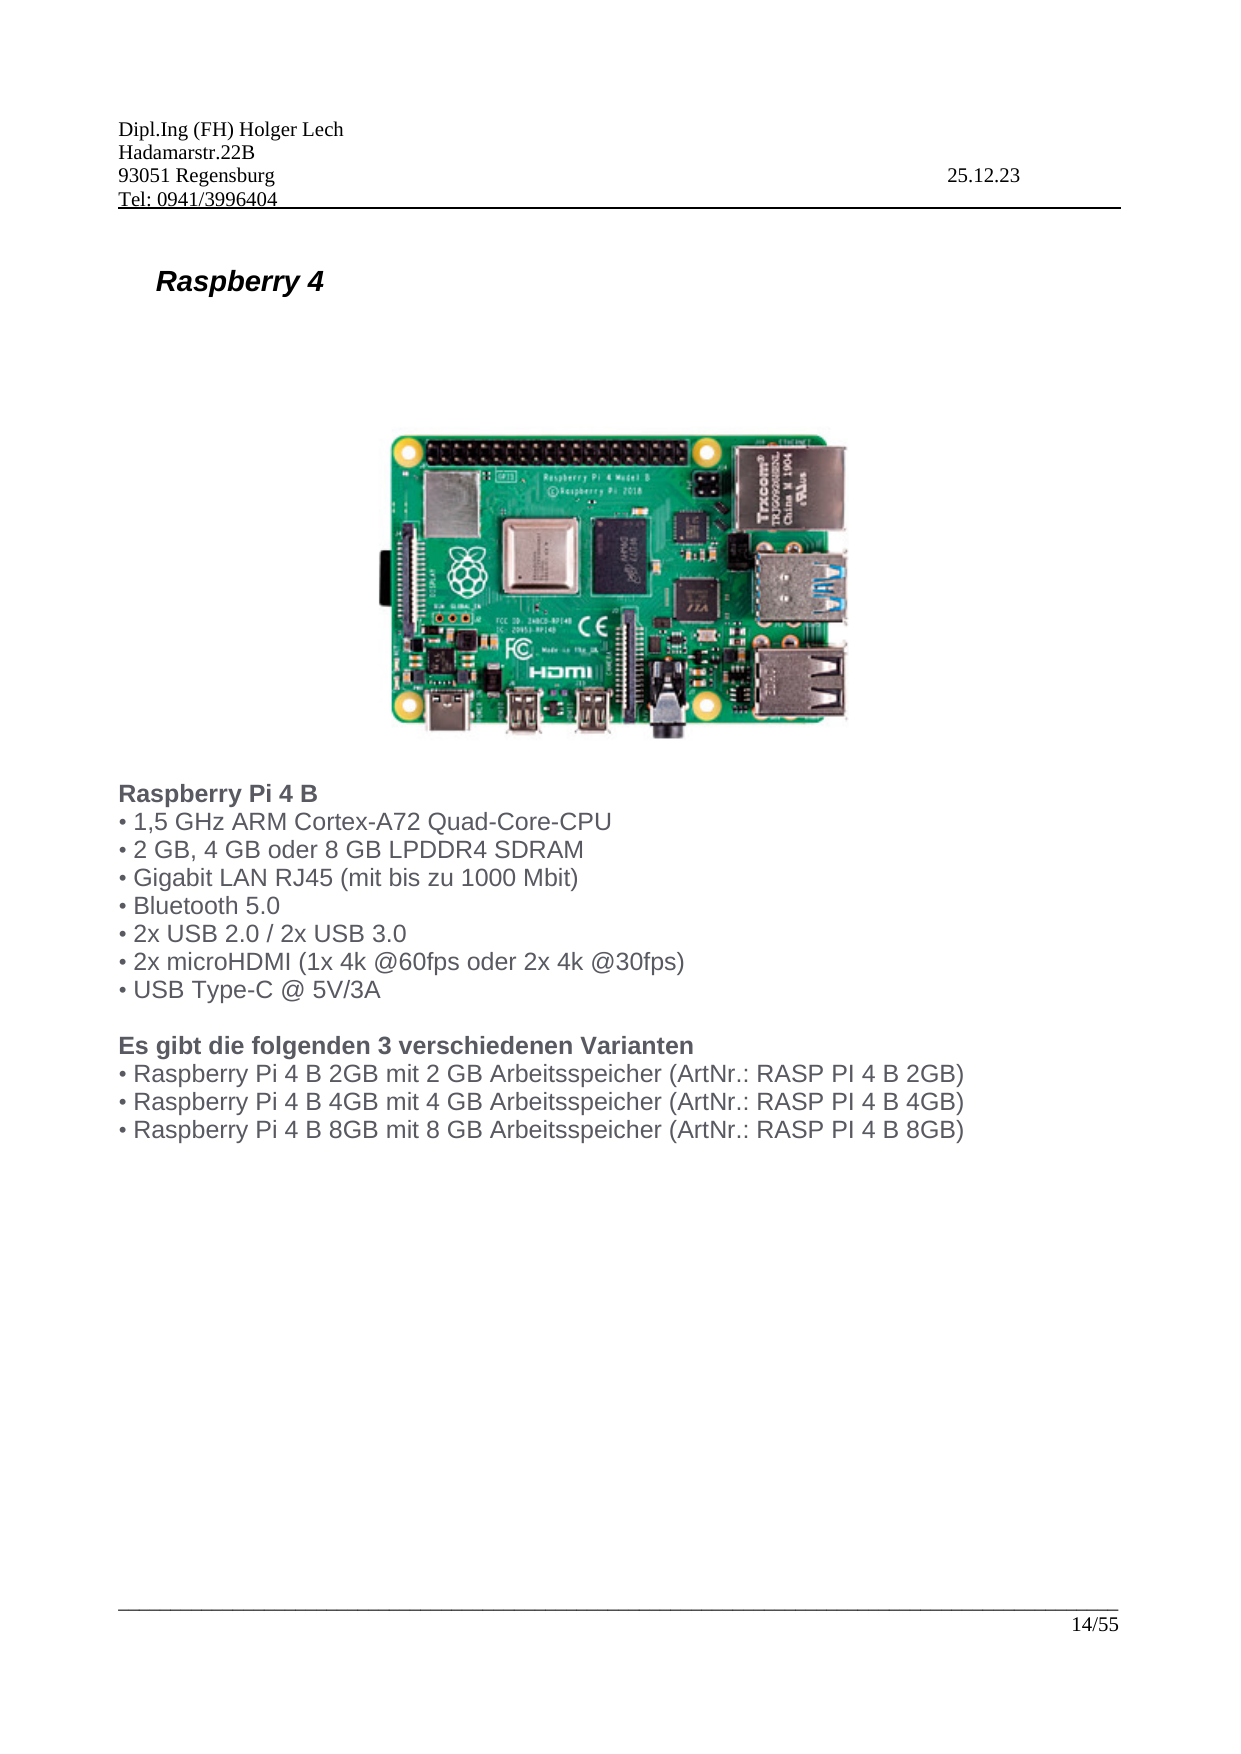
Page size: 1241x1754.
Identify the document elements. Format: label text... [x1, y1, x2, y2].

picture [295, 350, 945, 781]
text Raspberry Pi 4 B • 1,5 GHz ARM Cortex-A72 Quad-Core-CPU • 2 GB, 4 GB oder 8 GB LPDDR4 SDRAM • Gigabit LAN RJ45 (mit bis zu 1000 Mbit) • Bluetooth 5.0 • 2x USB 2.0 / 2x USB 3.0 • 2x microHDMI (1x 4k @60fps oder 2x 4k @30fps) • USB Type-C @ 5V/3A Es gibt die folgenden 3 verschiedenen Varianten • Raspberry Pi 4 B 2GB mit 2 GB Arbeitsspeicher (ArtNr.: RASP PI 4 B 2GB) • Raspberry Pi 4 B 4GB mit 4 GB Arbeitsspeicher (ArtNr.: RASP PI 4 B 4GB) • Raspberry Pi 4 B 8GB mit 8 GB Arbeitsspeicher (ArtNr.: RASP PI 4 B 8GB) [118, 781, 1122, 1144]
subtitle Raspberry 4 [118, 265, 1122, 298]
